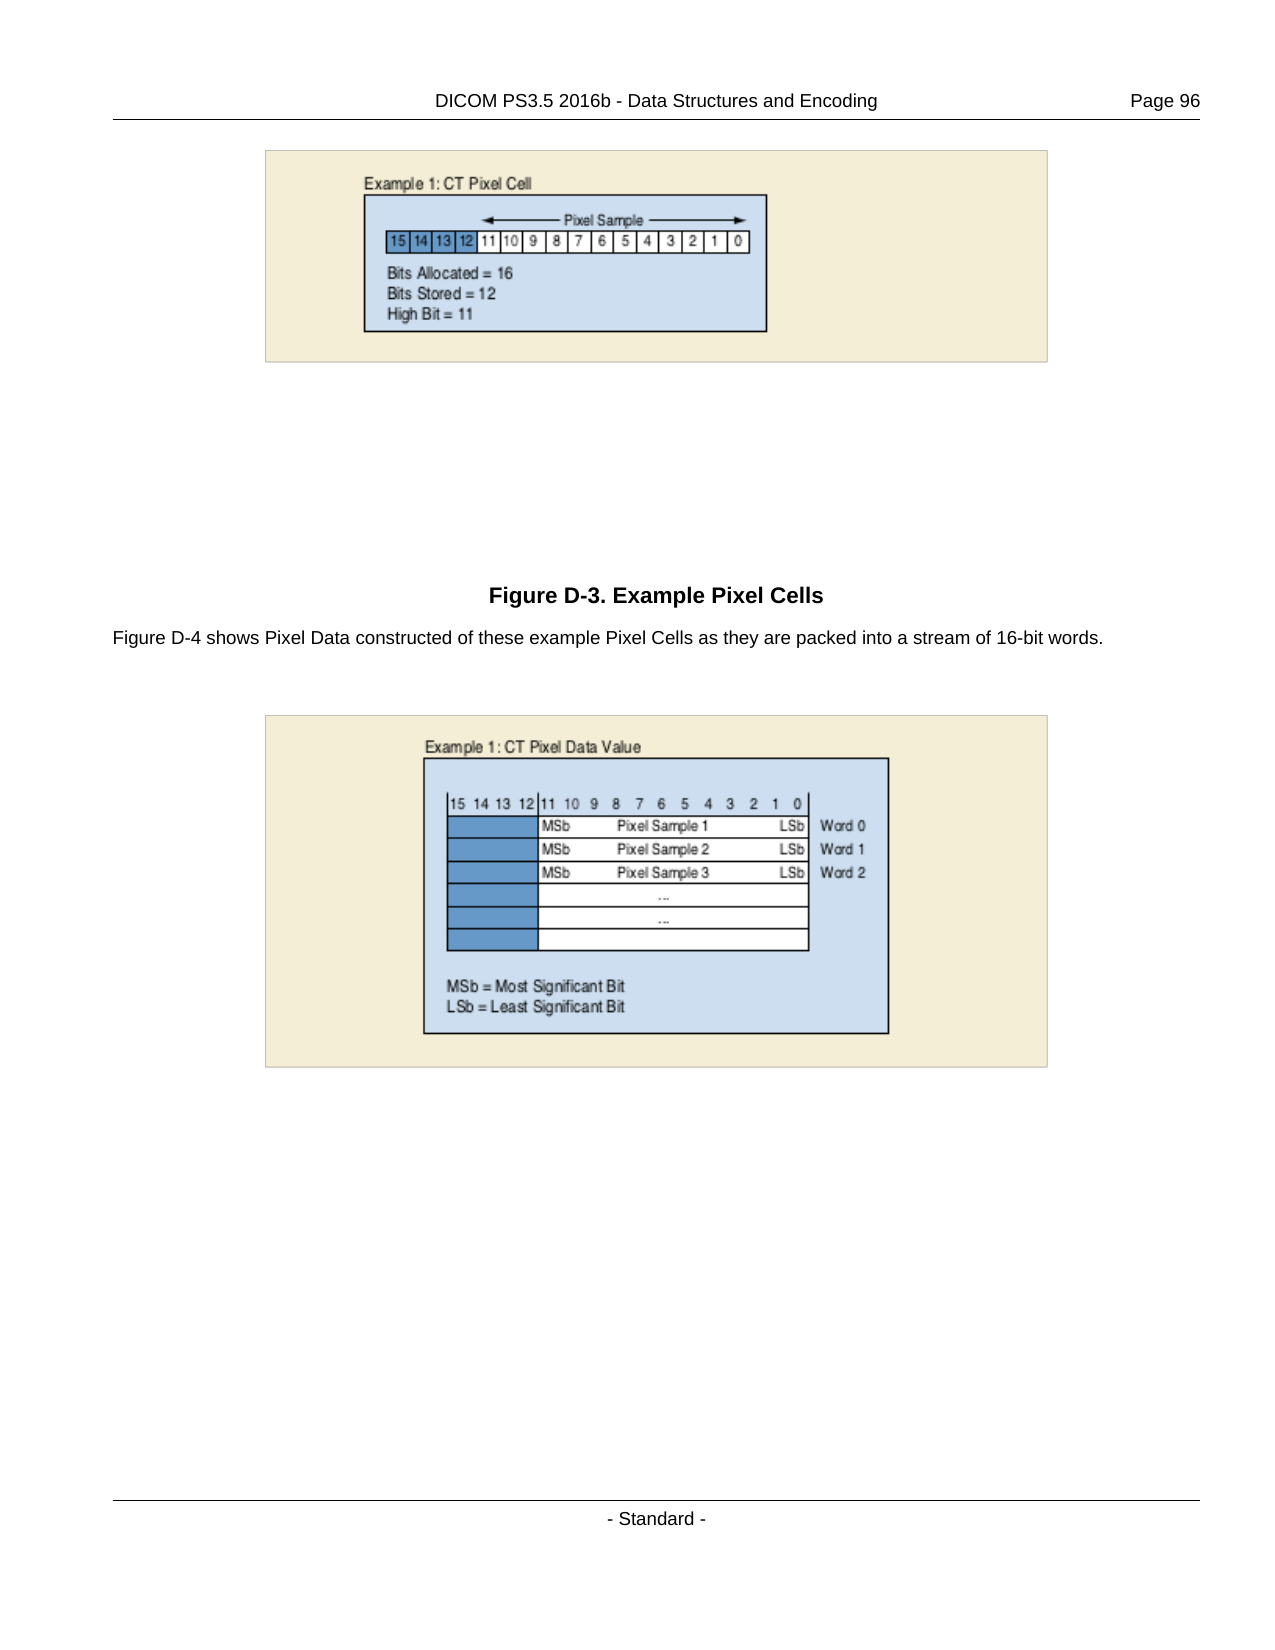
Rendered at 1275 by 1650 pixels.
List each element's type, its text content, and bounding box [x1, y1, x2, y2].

picture [264, 714, 1049, 1452]
picture [264, 150, 1049, 560]
text Figure D-4 shows Pixel Data constructed of these example Pixel Cells as they are packed into a stream of 16-bit words. [112, 626, 1200, 648]
text Figure D-3. Example Pixel Cells [112, 582, 1200, 608]
